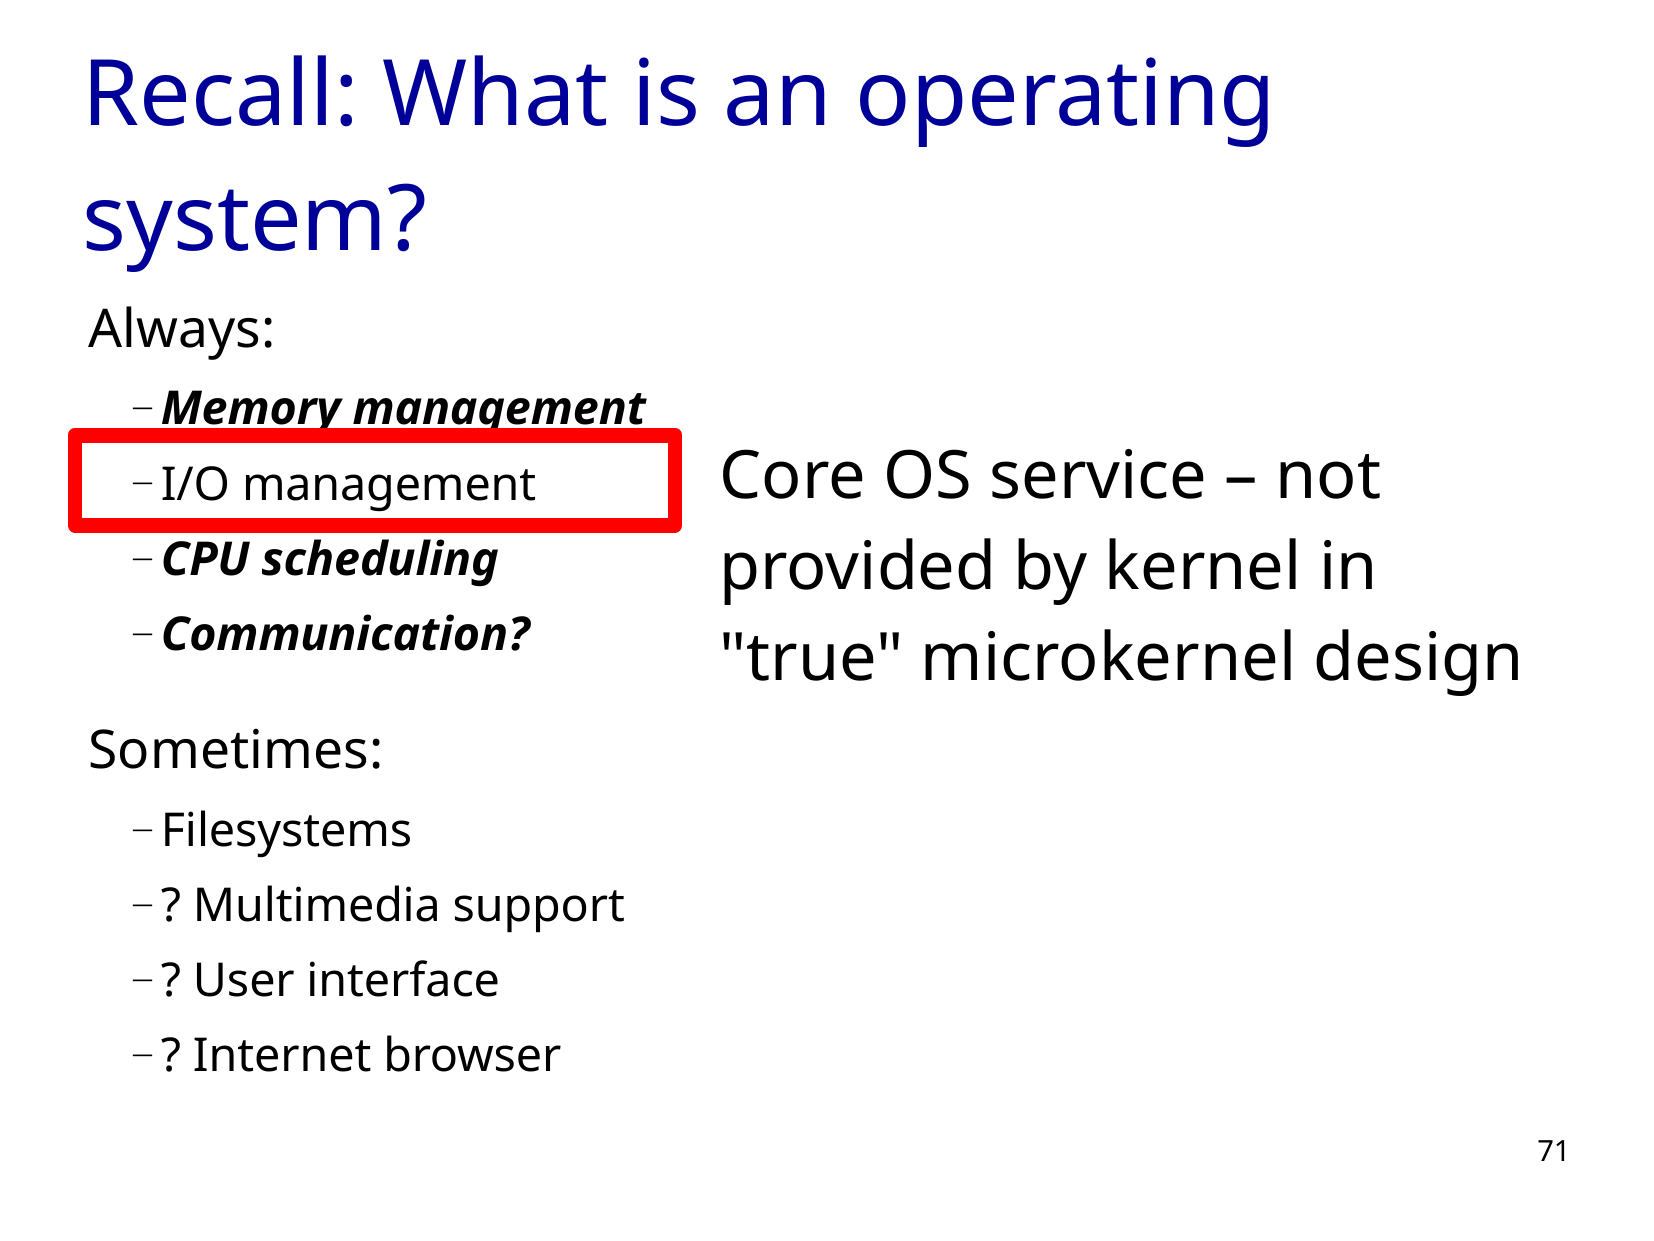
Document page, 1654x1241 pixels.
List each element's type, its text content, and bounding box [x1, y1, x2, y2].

list Always: Memory management I/O management CPU scheduling Communication? Sometimes: Filesystems ? Multimedia support ? User interface ? Internet browser [60, 290, 1571, 1096]
text_box Core OS service – not provided by kernel in "true" microkernel design [705, 420, 1576, 657]
title Recall: What is an operating system? [82, 49, 1571, 257]
